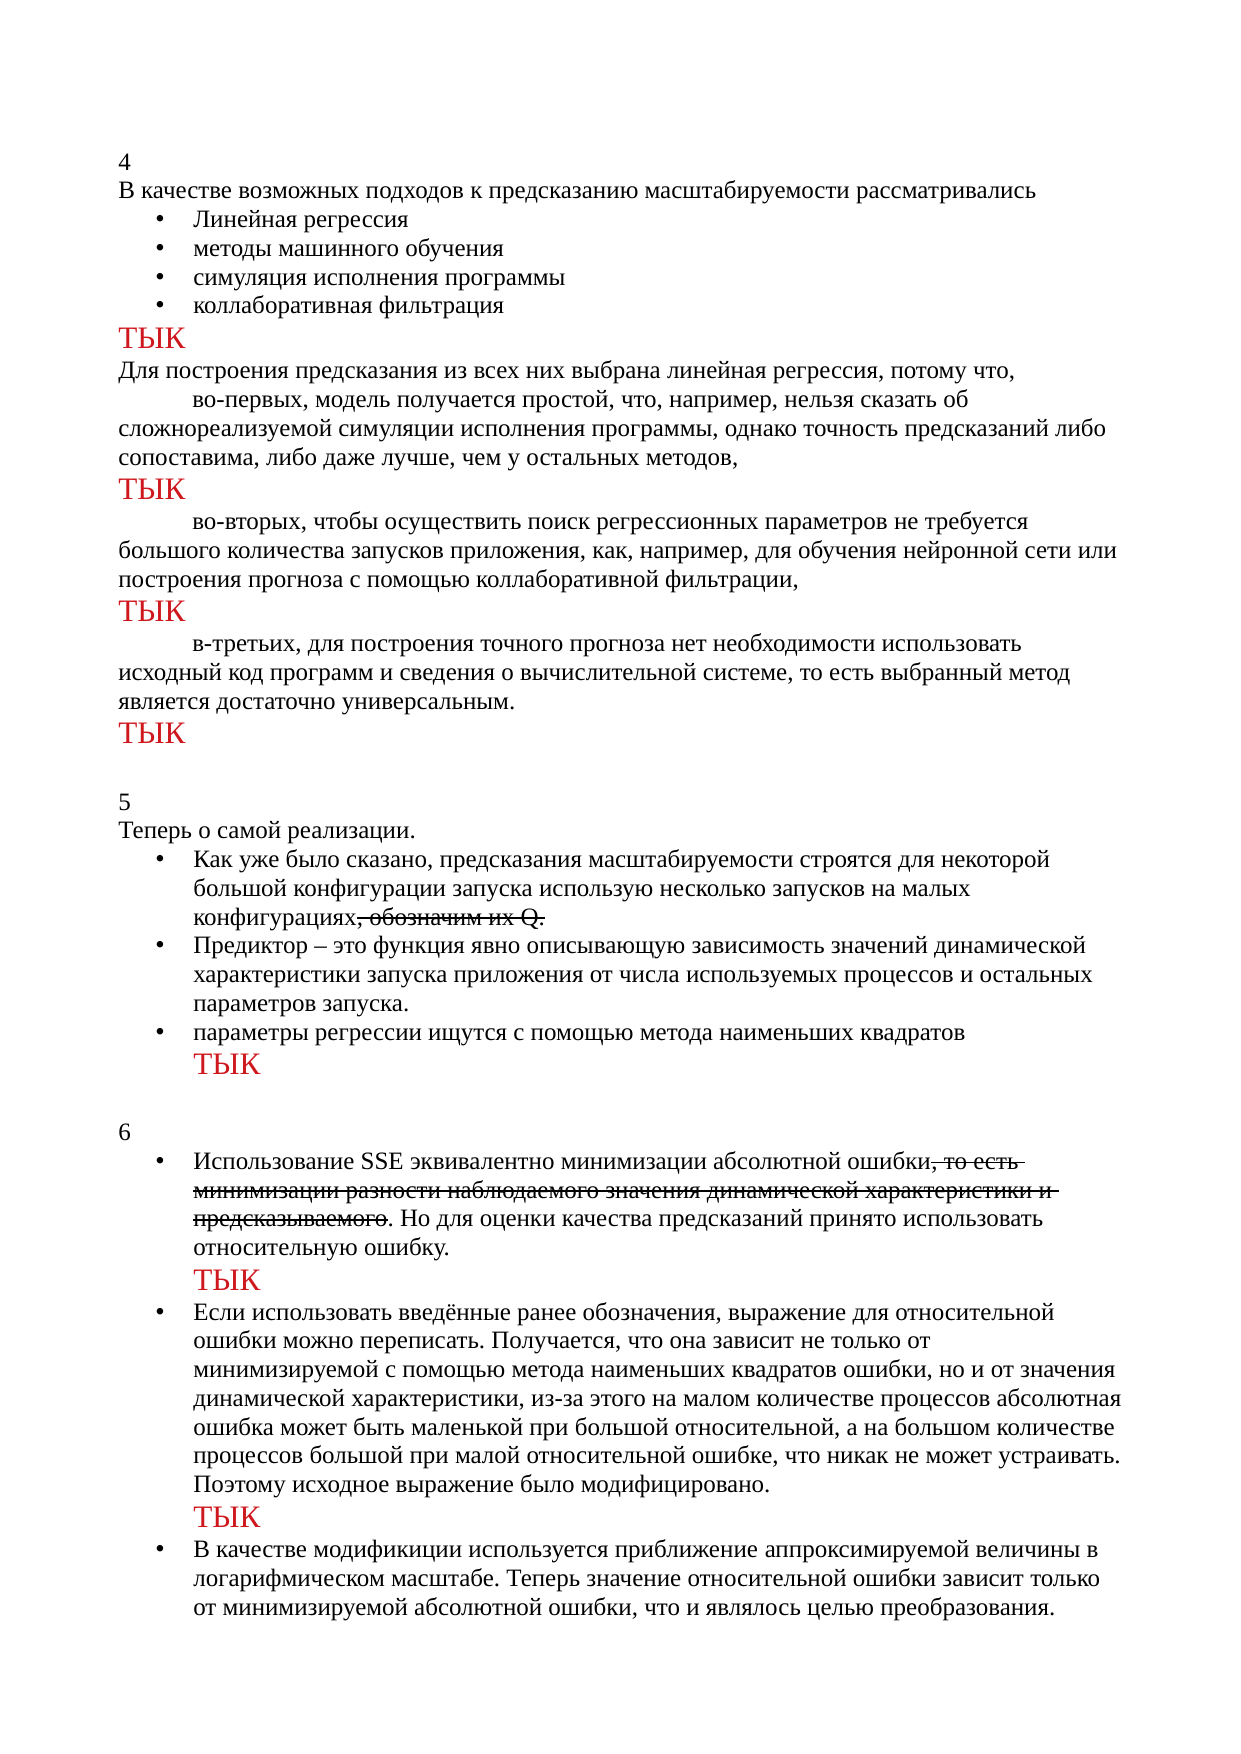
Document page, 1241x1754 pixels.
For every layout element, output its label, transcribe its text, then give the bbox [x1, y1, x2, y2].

text Для построения предсказания из всех них выбрана линейная регрессия, потому что, [118, 355, 1122, 384]
list ТЫК [156, 1261, 1122, 1297]
list симуляция исполнения программы [156, 262, 1122, 291]
list Предиктор – это функция явно описывающую зависимость значений динамической характеристики запуска приложения от числа используемых процессов и остальных параметров запуска. [156, 930, 1122, 1017]
list параметры регрессии ищутся с помощью метода наименьших квадратов [156, 1017, 1122, 1045]
list Линейная регрессия [156, 204, 1122, 233]
text 4 [118, 147, 1122, 176]
text ТЫК [118, 592, 1122, 628]
list ТЫК [156, 1045, 1122, 1081]
list В качестве модификиции используется приближение аппроксимируемой величины в логарифмическом масштабе. Теперь значение относительной ошибки зависит только от минимизируемой абсолютной ошибки, что и являлось целью преобразования. [156, 1534, 1122, 1620]
text во-первых, модель получается простой, что, например, нельзя сказать об сложнореализуемой симуляции исполнения программы, однако точность предсказаний либо сопоставима, либо даже лучше, чем у остальных методов, [118, 384, 1122, 470]
text Теперь о самой реализации. [118, 815, 1122, 844]
text во-вторых, чтобы осуществить поиск регрессионных параметров не требуется большого количества запусков приложения, как, например, для обучения нейронной сети или построения прогноза с помощью коллаборативной фильтрации, [118, 506, 1122, 592]
text ТЫК [118, 319, 1122, 355]
list методы машинного обучения [156, 233, 1122, 262]
list ТЫК [156, 1498, 1122, 1534]
text В качестве возможных подходов к предсказанию масштабируемости рассматривались [118, 176, 1122, 204]
list Если использовать введённые ранее обозначения, выражение для относительной ошибки можно переписать. Получается, что она зависит не только от минимизируемой с помощью метода наименьших квадратов ошибки, но и от значения динамической характеристики, из-за этого на малом количестве процессов абсолютная ошибка может быть маленькой при большой относительной, а на большом количестве процессов большой при малой относительной ошибке, что никак не может устраивать. Поэтому исходное выражение было модифицировано. [156, 1297, 1122, 1498]
list Использование SSE эквивалентно минимизации абсолютной ошибки, то есть минимизации разности наблюдаемого значения динамической характеристики и предсказываемого. Но для оценки качества предсказаний принято использовать относительную ошибку. [156, 1146, 1122, 1261]
list Как уже было сказано, предсказания масштабируемости строятся для некоторой большой конфигурации запуска использую несколько запусков на малых конфигурациях, обозначим их Q. [156, 844, 1122, 930]
text 5 [118, 787, 1122, 815]
text ТЫК [118, 715, 1122, 751]
text в-третьих, для построения точного прогноза нет необходимости использовать исходный код программ и сведения о вычислительной системе, то есть выбранный метод является достаточно универсальным. [118, 628, 1122, 715]
text 6 [118, 1117, 1122, 1146]
text ТЫК [118, 470, 1122, 506]
list коллаборативная фильтрация [156, 291, 1122, 319]
